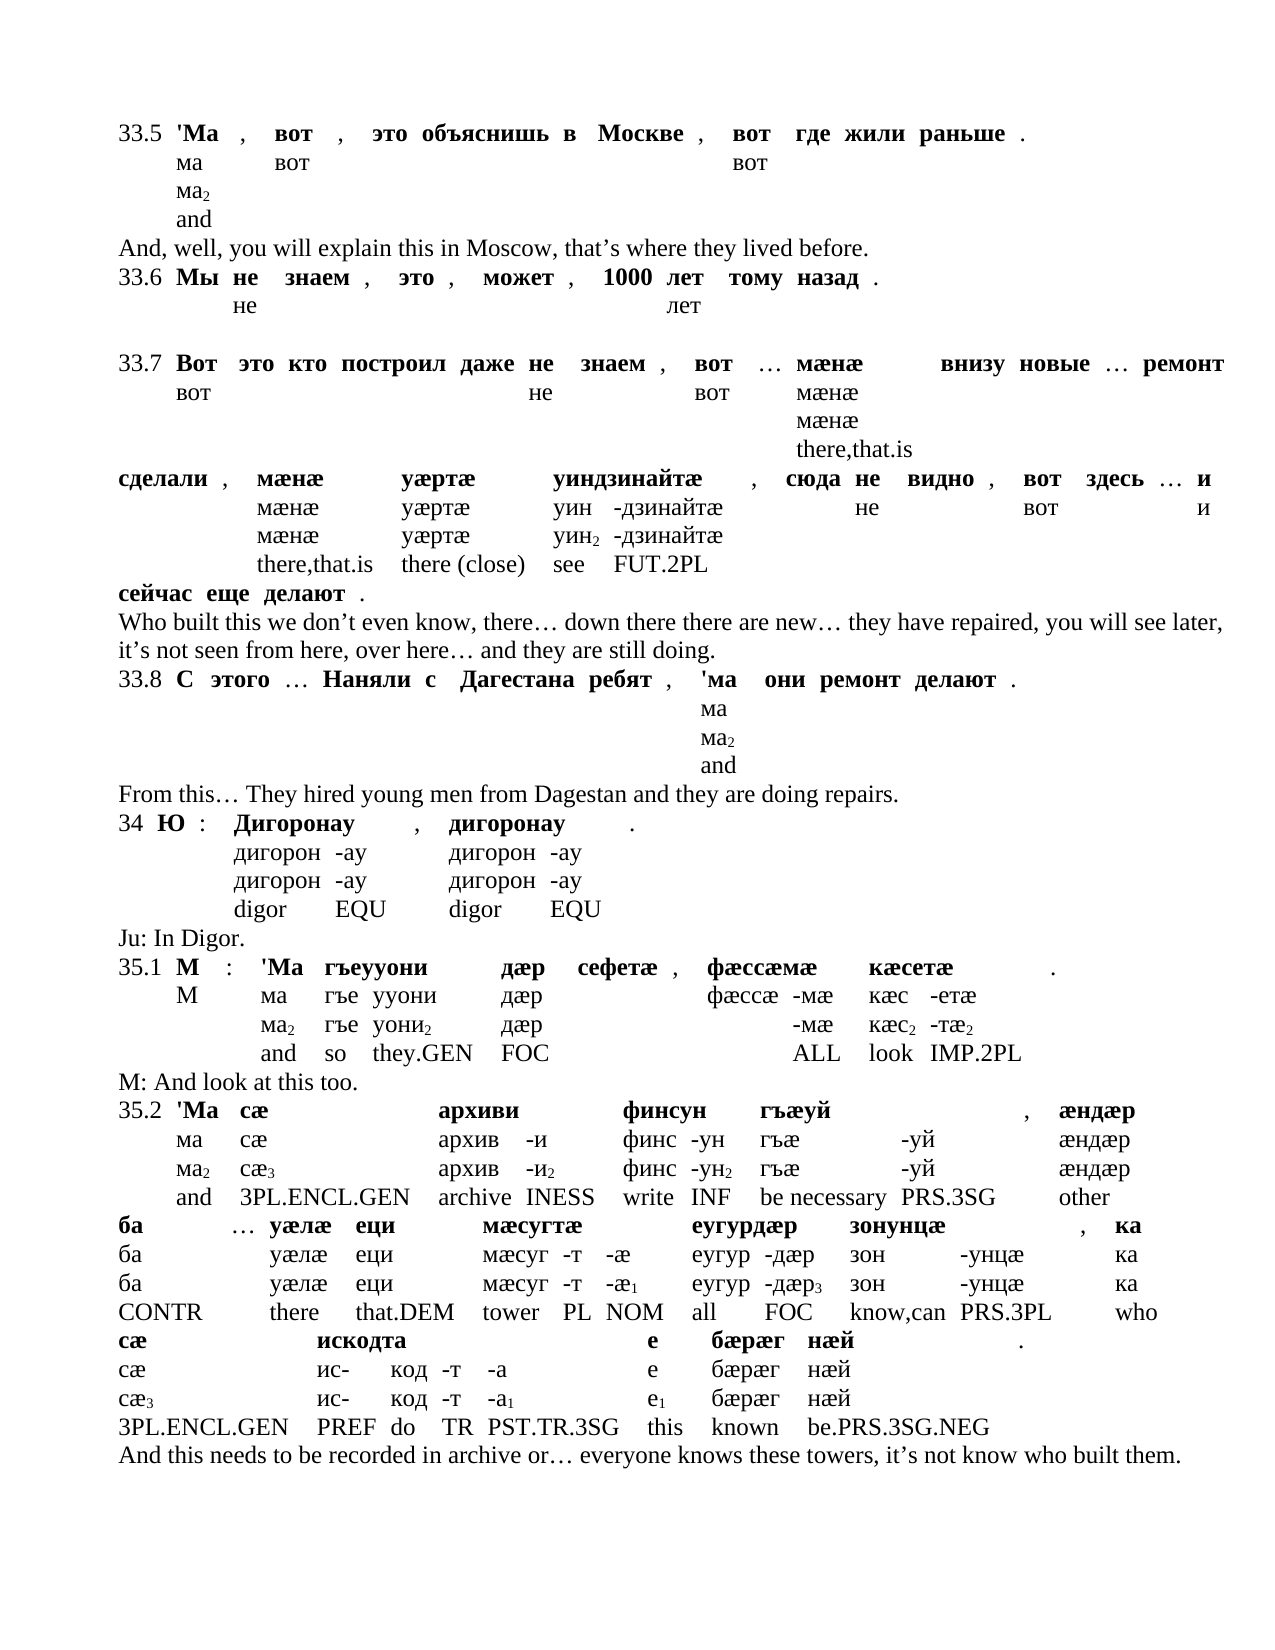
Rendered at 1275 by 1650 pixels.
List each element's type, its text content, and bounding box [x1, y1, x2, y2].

text FUT.2PL [613, 549, 723, 578]
text еци [355, 1239, 455, 1268]
text 'Ма [176, 1096, 226, 1124]
text и [1197, 463, 1232, 492]
text сæ [118, 1326, 303, 1354]
text , [666, 664, 687, 693]
text назад [797, 262, 859, 291]
text это [399, 262, 434, 291]
text еще [206, 578, 250, 607]
text , [672, 952, 693, 981]
text здесь [1086, 463, 1144, 492]
text сделали [118, 463, 208, 492]
text and [176, 1182, 212, 1211]
text не [233, 262, 271, 291]
text , [448, 262, 469, 291]
text -и2 [526, 1153, 595, 1182]
text -дзинайтæ [613, 521, 723, 549]
text 'Ма [260, 952, 311, 981]
text who [1115, 1297, 1158, 1326]
text 1000 [603, 262, 653, 291]
text тому [729, 262, 783, 291]
text -т [563, 1268, 592, 1297]
text сюда [786, 463, 841, 492]
text -дзинайтæ [613, 492, 723, 521]
text digor [234, 894, 321, 923]
text уони2 [372, 1009, 473, 1038]
text не [855, 492, 879, 521]
text бæрæг [711, 1354, 780, 1383]
text в [563, 118, 584, 147]
text -уй [901, 1124, 996, 1153]
text сейчас [118, 578, 192, 607]
text -т [563, 1239, 592, 1268]
text ремонт [819, 664, 901, 693]
text объяснишь [422, 118, 549, 147]
text . [629, 808, 650, 837]
text архив [438, 1153, 512, 1182]
text -тæ2 [930, 1009, 1022, 1038]
text мæнæ [257, 521, 373, 549]
text æндæр [1058, 1153, 1131, 1182]
text be.PRS.3SG.NEG [807, 1412, 990, 1441]
text финсун [623, 1096, 746, 1124]
text мæсуг [482, 1239, 549, 1268]
text сæ3 [118, 1383, 289, 1412]
text нæй [807, 1383, 990, 1412]
text M: And look at this too. [118, 1067, 1249, 1096]
text EQU [335, 894, 386, 923]
text гъæ [760, 1124, 887, 1153]
text вот [274, 118, 323, 147]
text , [568, 262, 589, 291]
text -т [442, 1354, 474, 1383]
text лет [666, 291, 701, 319]
text … [1158, 463, 1183, 492]
text ма2 [176, 1153, 212, 1182]
text , [239, 118, 261, 147]
text Наняли [323, 664, 411, 693]
text , [222, 463, 243, 492]
text -ау [550, 866, 601, 894]
text М [176, 952, 212, 981]
text ис- [317, 1383, 377, 1412]
text гъæуй [760, 1096, 1010, 1124]
text этого [211, 664, 270, 693]
text , [698, 118, 719, 147]
text гъæ [760, 1153, 887, 1182]
text PRS.3SG [901, 1182, 996, 1211]
text ис- [317, 1354, 377, 1383]
text 34 [118, 808, 143, 837]
text FOC [501, 1038, 549, 1067]
text INESS [526, 1182, 595, 1211]
text кæс2 [869, 1009, 916, 1038]
text архив [438, 1124, 512, 1153]
text Ю [157, 808, 185, 837]
text PRS.3PL [960, 1297, 1052, 1326]
text 'ма [700, 664, 751, 693]
text æндæр [1058, 1124, 1131, 1153]
text кæс [869, 981, 916, 1009]
text гъе [324, 981, 359, 1009]
text -етæ [930, 981, 1022, 1009]
text фæссæмæ [707, 952, 855, 981]
text there (close) [401, 549, 525, 578]
text ребят [588, 664, 652, 693]
text уæлæ [269, 1268, 328, 1297]
text -æ1 [606, 1268, 664, 1297]
text -и [526, 1124, 595, 1153]
text -æ [606, 1239, 664, 1268]
text построил [341, 348, 446, 377]
text уиндзинайтæ [553, 463, 737, 492]
text и [1197, 492, 1218, 521]
text уæртæ [401, 521, 525, 549]
text : [226, 952, 247, 981]
text мæсугтæ [482, 1211, 678, 1239]
text вот [694, 377, 729, 406]
text финс [623, 1153, 677, 1182]
text мæнæ [796, 377, 913, 406]
text 'Ма [176, 118, 226, 147]
text вот [274, 147, 310, 176]
text сефетæ [577, 952, 658, 981]
text вот [732, 147, 768, 176]
text мæнæ [257, 463, 387, 492]
text they.GEN [372, 1038, 473, 1067]
text 33.6 [118, 262, 162, 291]
text мæсуг [482, 1268, 549, 1297]
text 35.1 [118, 952, 162, 981]
text -уй [901, 1153, 996, 1182]
text EQU [550, 894, 601, 923]
text уин [553, 492, 599, 521]
text уæлæ [269, 1211, 342, 1239]
text -ун [691, 1124, 732, 1153]
text архиви [438, 1096, 609, 1124]
text 33.5 [118, 118, 162, 147]
text е [647, 1326, 697, 1354]
text , [364, 262, 385, 291]
text еугурдæр [692, 1211, 836, 1239]
text 33.8 [118, 664, 162, 693]
text -унцæ [960, 1239, 1052, 1268]
text это [372, 118, 408, 147]
text зон [849, 1268, 946, 1297]
text сæ [239, 1096, 424, 1124]
text And, well, you will explain this in Moscow, that’s where they lived before. [118, 233, 1249, 262]
text other [1058, 1182, 1131, 1211]
text all [692, 1297, 751, 1326]
text 3PL.ENCL.GEN [118, 1412, 289, 1441]
text не [233, 291, 257, 319]
text бæрæг [711, 1383, 780, 1412]
text ка [1115, 1268, 1158, 1297]
text С [176, 664, 197, 693]
text код [390, 1383, 428, 1412]
text PREF [317, 1412, 377, 1441]
text е1 [647, 1383, 683, 1412]
text искодта [317, 1326, 633, 1354]
text они [764, 664, 806, 693]
text уæлæ [269, 1239, 328, 1268]
text еугур [692, 1239, 751, 1268]
text делают [914, 664, 996, 693]
text . [1018, 1326, 1039, 1354]
text ремонт [1143, 348, 1224, 377]
text FOC [764, 1297, 822, 1326]
text -унцæ [960, 1268, 1052, 1297]
text Дигоронау [234, 808, 400, 837]
text не [528, 377, 553, 406]
text мæнæ [796, 406, 913, 434]
text ка [1115, 1211, 1172, 1239]
text сæ [118, 1354, 289, 1383]
text : [199, 808, 220, 837]
text уæртæ [401, 463, 539, 492]
text где [795, 118, 831, 147]
text Москве [598, 118, 684, 147]
text -дæр3 [764, 1268, 822, 1297]
text , [751, 463, 772, 492]
text знаем [285, 262, 350, 291]
text не [528, 348, 567, 377]
text нæй [807, 1354, 990, 1383]
text дæр [501, 952, 563, 981]
text And this needs to be recorded in archive or… everyone knows these towers, it’s not know who built them. [118, 1441, 1249, 1469]
text дæр [501, 981, 549, 1009]
text IMP.2PL [930, 1038, 1022, 1067]
text ма [260, 981, 297, 1009]
text Дагестана [460, 664, 575, 693]
text … [231, 1211, 256, 1239]
text Ju: In Digor. [118, 923, 1249, 952]
text код [390, 1354, 428, 1383]
text PL [563, 1297, 592, 1326]
text зон [849, 1239, 946, 1268]
text INF [691, 1182, 732, 1211]
text -а1 [487, 1383, 619, 1412]
text делают [263, 578, 345, 607]
text PST.TR.3SG [487, 1412, 619, 1441]
text дигоронау [449, 808, 615, 837]
text -ау [335, 837, 386, 866]
text -т [442, 1383, 474, 1412]
text know,can [849, 1297, 946, 1326]
text and [260, 1038, 297, 1067]
text уин2 [553, 521, 599, 549]
text . [1010, 664, 1031, 693]
text бæрæг [711, 1326, 794, 1354]
text мæнæ [796, 348, 927, 377]
text новые [1019, 348, 1090, 377]
text еци [355, 1268, 455, 1297]
text CONTR [118, 1297, 203, 1326]
text это [239, 348, 274, 377]
text known [711, 1412, 780, 1441]
text ма2 [176, 176, 212, 204]
text -ау [335, 866, 386, 894]
text . [873, 262, 894, 291]
text М [176, 981, 198, 1009]
text ма [176, 1124, 212, 1153]
text NOM [606, 1297, 664, 1326]
text с [425, 664, 446, 693]
text TR [442, 1412, 474, 1441]
text ма2 [260, 1009, 297, 1038]
text нæй [807, 1326, 1004, 1354]
text and [700, 751, 737, 779]
text look [869, 1038, 916, 1067]
text Who built this we don’t even know, there… down there there are new… they have repaired, you will see later, it’s not seen from here, over here… and they are still doing. [118, 607, 1249, 664]
text кто [288, 348, 327, 377]
text digor [449, 894, 536, 923]
text фæссæ [707, 981, 779, 1009]
text see [553, 549, 599, 578]
text 33.7 [118, 348, 162, 377]
text , [1024, 1096, 1045, 1124]
text вот [176, 377, 211, 406]
text сæ [239, 1124, 411, 1153]
text this [647, 1412, 683, 1441]
text . [359, 578, 380, 607]
text сæ3 [239, 1153, 411, 1182]
text -ун2 [691, 1153, 732, 1182]
text дигорон [234, 866, 321, 894]
text ууони [372, 981, 473, 1009]
text do [390, 1412, 428, 1441]
text ба [118, 1268, 203, 1297]
text From this… They hired young men from Dagestan and they are doing repairs. [118, 779, 1249, 808]
text , [988, 463, 1009, 492]
text -дæр [764, 1239, 822, 1268]
text дигорон [449, 866, 536, 894]
text that.DEM [355, 1297, 455, 1326]
text -мæ [792, 981, 841, 1009]
text … [284, 664, 309, 693]
text . [1050, 952, 1071, 981]
text … [757, 348, 782, 377]
text может [483, 262, 554, 291]
text дæр [501, 1009, 549, 1038]
text мæнæ [257, 492, 373, 521]
text and [176, 204, 212, 233]
text there,that.is [257, 549, 373, 578]
text даже [460, 348, 514, 377]
text there [269, 1297, 328, 1326]
text , [659, 348, 681, 377]
text вот [694, 348, 743, 377]
text write [623, 1182, 677, 1211]
text -ау [550, 837, 601, 866]
text видно [907, 463, 974, 492]
text дигорон [234, 837, 321, 866]
text , [414, 808, 435, 837]
text гъе [324, 1009, 359, 1038]
text дигорон [449, 837, 536, 866]
text -а [487, 1354, 619, 1383]
text be necessary [760, 1182, 887, 1211]
text финс [623, 1124, 677, 1153]
text кæсетæ [869, 952, 1036, 981]
text гъеууони [324, 952, 487, 981]
text ба [118, 1211, 217, 1239]
text ма [700, 693, 737, 722]
text вот [732, 118, 782, 147]
text уæртæ [401, 492, 525, 521]
text не [855, 463, 893, 492]
text 35.2 [118, 1096, 162, 1124]
text æндæр [1058, 1096, 1144, 1124]
text еугур [692, 1268, 751, 1297]
text there,that.is [796, 434, 913, 463]
text Вот [176, 348, 225, 377]
text , [337, 118, 358, 147]
text вот [1023, 492, 1058, 521]
text ALL [792, 1038, 841, 1067]
text ма [176, 147, 212, 176]
text е [647, 1354, 683, 1383]
text ба [118, 1239, 203, 1268]
text … [1104, 348, 1129, 377]
text -мæ [792, 1009, 841, 1038]
text жили [844, 118, 905, 147]
text лет [666, 262, 715, 291]
text , [1080, 1211, 1101, 1239]
text еци [355, 1211, 469, 1239]
text внизу [940, 348, 1005, 377]
text ка [1115, 1239, 1158, 1268]
text вот [1023, 463, 1072, 492]
text зонунцæ [849, 1211, 1066, 1239]
text знаем [581, 348, 646, 377]
text so [324, 1038, 359, 1067]
text 3PL.ENCL.GEN [239, 1182, 411, 1211]
text . [1019, 118, 1040, 147]
text ма2 [700, 722, 737, 751]
text tower [482, 1297, 549, 1326]
text раньше [919, 118, 1006, 147]
text archive [438, 1182, 512, 1211]
text Мы [176, 262, 219, 291]
